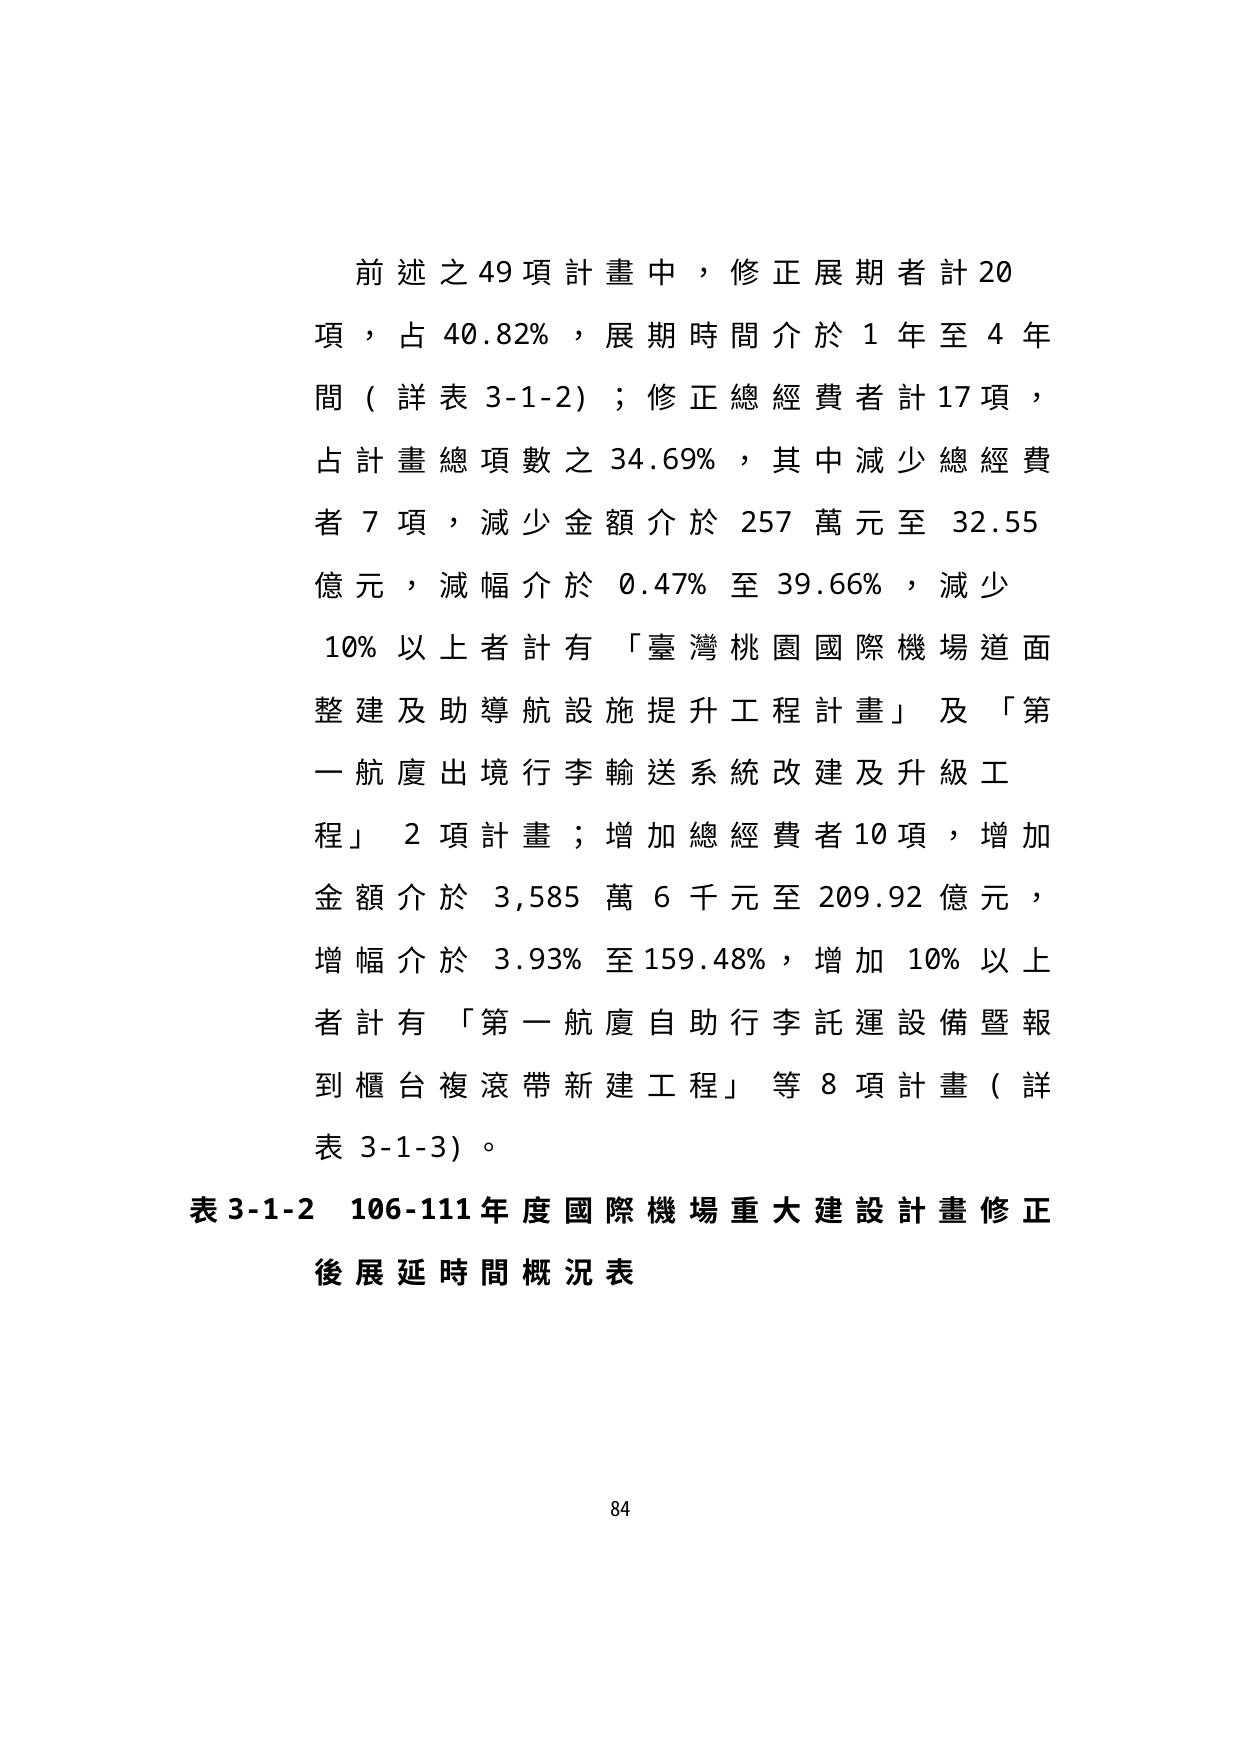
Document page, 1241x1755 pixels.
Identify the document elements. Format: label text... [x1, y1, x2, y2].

text 前述之49項計畫中，修正展期者計20項，占40.82%，展期時間介於1年至4年間(詳表3-1-2)；修正總經費者計17項，占計畫總項數之34.69%，其中減少總經費者7項，減少金額介於257萬元至32.55億元，減幅介於0.47%至39.66%，減少10%以上者計有「臺灣桃園國際機場道面整建及助導航設施提升工程計畫」及「第一航廈出境行李輸送系統改建及升級工程」2項計畫；增加總經費者10項，增加金額介於3,585萬6千元至209.92億元，增幅介於3.93%至159.48%，增加10%以上者計有「第一航廈自助行李託運設備暨報到櫃台複滾帶新建工程」等8項計畫(詳表3-1-3)。 [271, 229, 1058, 1167]
text 表3-1-2 106-111年度國際機場重大建設計畫修正後展延時間概況表 [183, 1167, 1058, 1292]
